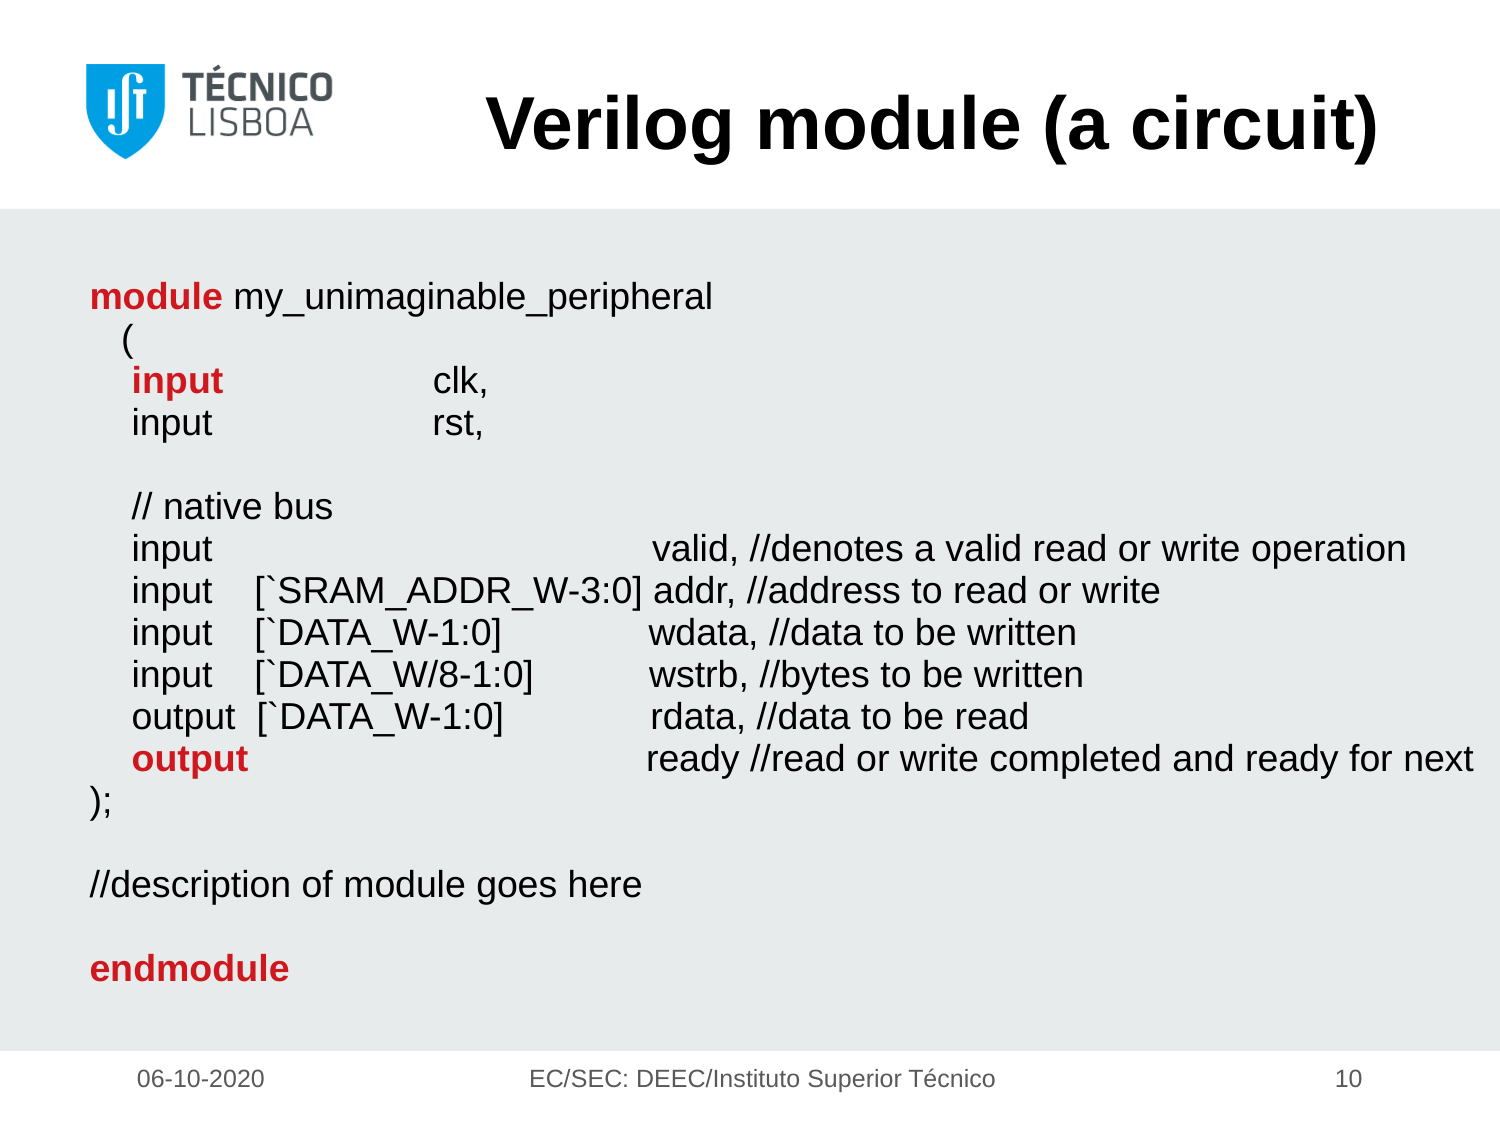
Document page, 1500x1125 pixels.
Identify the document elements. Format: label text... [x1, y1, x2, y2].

picture [0, 0, 1500, 1125]
text_box module my_unimaginable_peripheral ( input clk, input rst, // native bus input valid, //denotes a valid read or write operation input [`SRAM_ADDR_W-3:0] addr, //address to read or write input [`DATA_W-1:0] wdata, //data to be written input [`DATA_W/8-1:0] wstrb, //bytes to be written output [`DATA_W-1:0] rdata, //data to be read output ready //read or write completed and ready for next ); //description of module goes here endmodule [74, 268, 1491, 997]
slide_number 06-10-2020 [121, 1052, 425, 1103]
title Verilog module (a circuit) [470, 48, 1500, 192]
slide_number [1077, 1052, 1378, 1103]
footer EC/SEC: DEEC/Instituto Superior Técnico [512, 1052, 1021, 1103]
